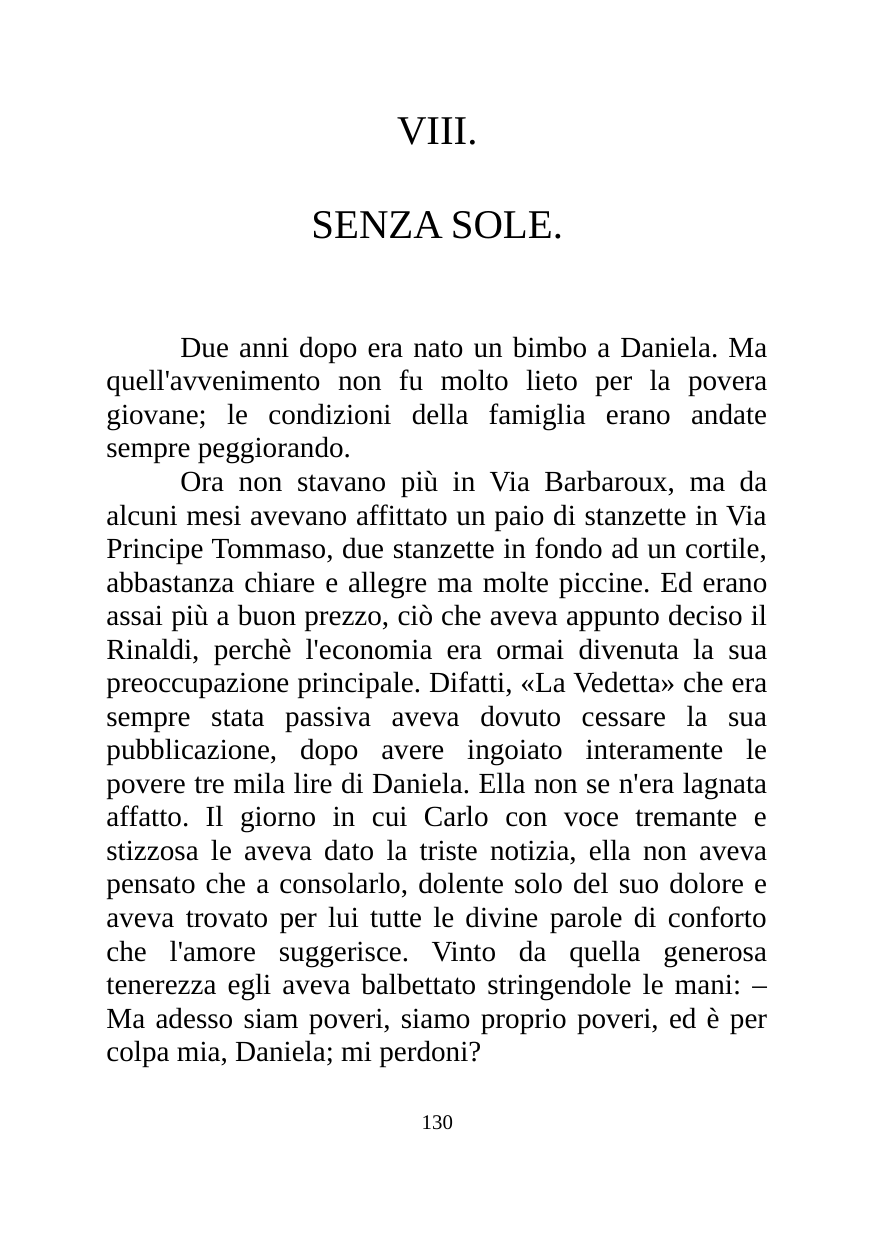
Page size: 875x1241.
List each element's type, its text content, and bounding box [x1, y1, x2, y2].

text Due anni dopo era nato un bimbo a Daniela. Ma quell'avvenimento non fu molto lieto per la povera giovane; le condizioni della famiglia erano andate sempre peggiorando. [106, 330, 768, 464]
text Ora non stavano più in Via Barbaroux, ma da alcuni mesi avevano affittato un paio di stanzette in Via Principe Tommaso, due stanzette in fondo ad un cortile, abbastanza chiare e allegre ma molte piccine. Ed erano assai più a buon prezzo, ciò che aveva appunto deciso il Rinaldi, perchè l'economia era ormai divenuta la sua preoccupazione principale. Difatti, «La Vedetta» che era sempre stata passiva aveva dovuto cessare la sua pubblicazione, dopo avere ingoiato interamente le povere tre mila lire di Daniela. Ella non se n'era lagnata affatto. Il giorno in cui Carlo con voce tremante e stizzosa le aveva dato la triste notizia, ella non aveva pensato che a consolarlo, dolente solo del suo dolore e aveva trovato per lui tutte le divine parole di conforto che l'amore suggerisce. Vinto da quella generosa tenerezza egli aveva balbettato stringendole le mani: – Ma adesso siam poveri, siamo proprio poveri, ed è per colpa mia, Daniela; mi perdoni? [106, 464, 768, 1068]
subtitle VIII. SENZA SOLE. [106, 106, 768, 247]
